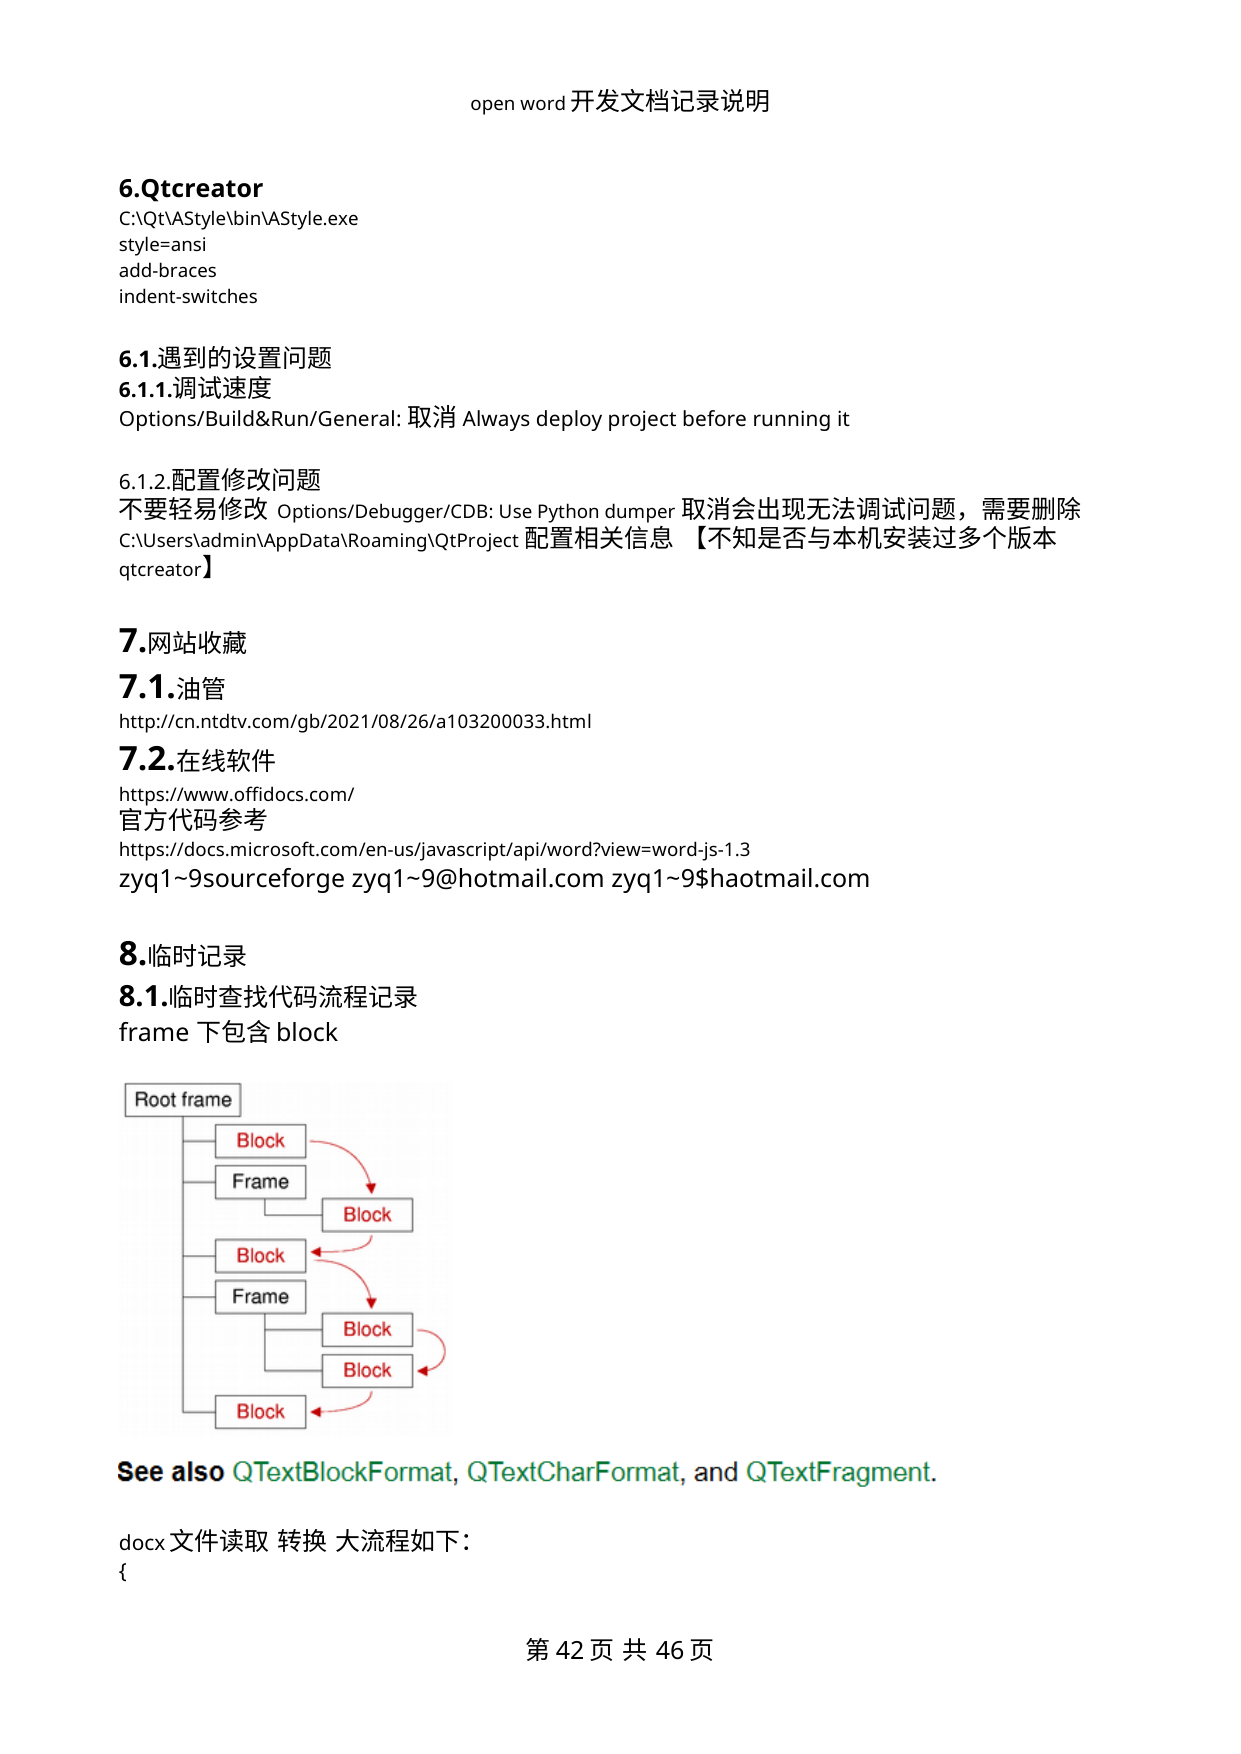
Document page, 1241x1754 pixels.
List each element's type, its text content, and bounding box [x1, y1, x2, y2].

subtitle 临时记录 [119, 929, 1121, 975]
text 官方代码参考 [119, 806, 1121, 835]
text C:\Users\admin\AppData\Roaming\QtProject 配置相关信息 【不知是否与本机安装过多个版本qtcreator】 [119, 524, 1121, 582]
subtitle 油管 [119, 662, 1121, 708]
subtitle 网站收藏 [119, 616, 1121, 662]
text indent-switches [119, 283, 1121, 309]
text 不要轻易修改 Options/Debugger/CDB: Use Python dumper 取消会出现无法调试问题，需要删除 [119, 495, 1121, 524]
subtitle Qtcreator [119, 171, 1121, 205]
subtitle 在线软件 [119, 734, 1121, 780]
subtitle 临时查找代码流程记录 [119, 975, 1121, 1015]
text add-braces [119, 257, 1121, 283]
text frame 下包含block [119, 1015, 1121, 1049]
text http://cn.ntdtv.com/gb/2021/08/26/a103200033.html [119, 708, 1121, 734]
text style=ansi [119, 231, 1121, 257]
subtitle 遇到的设置问题 [119, 343, 1121, 374]
text https://www.offidocs.com/ [119, 780, 1121, 806]
text { [119, 1556, 1121, 1585]
text docx文件读取 转换 大流程如下： [119, 1527, 1121, 1556]
subtitle 调试速度 [119, 374, 1121, 403]
picture [118, 1082, 947, 1494]
text Options/Build&Run/General: 取消Always deploy project before running it [119, 403, 1121, 432]
subtitle 配置修改问题 [119, 466, 1121, 495]
text zyq1~9sourceforge zyq1~9@hotmail.com zyq1~9$haotmail.com [119, 861, 1121, 895]
text C:\Qt\AStyle\bin\AStyle.exe [119, 205, 1121, 231]
text https://docs.microsoft.com/en-us/javascript/api/word?view=word-js-1.3 [119, 835, 1121, 861]
